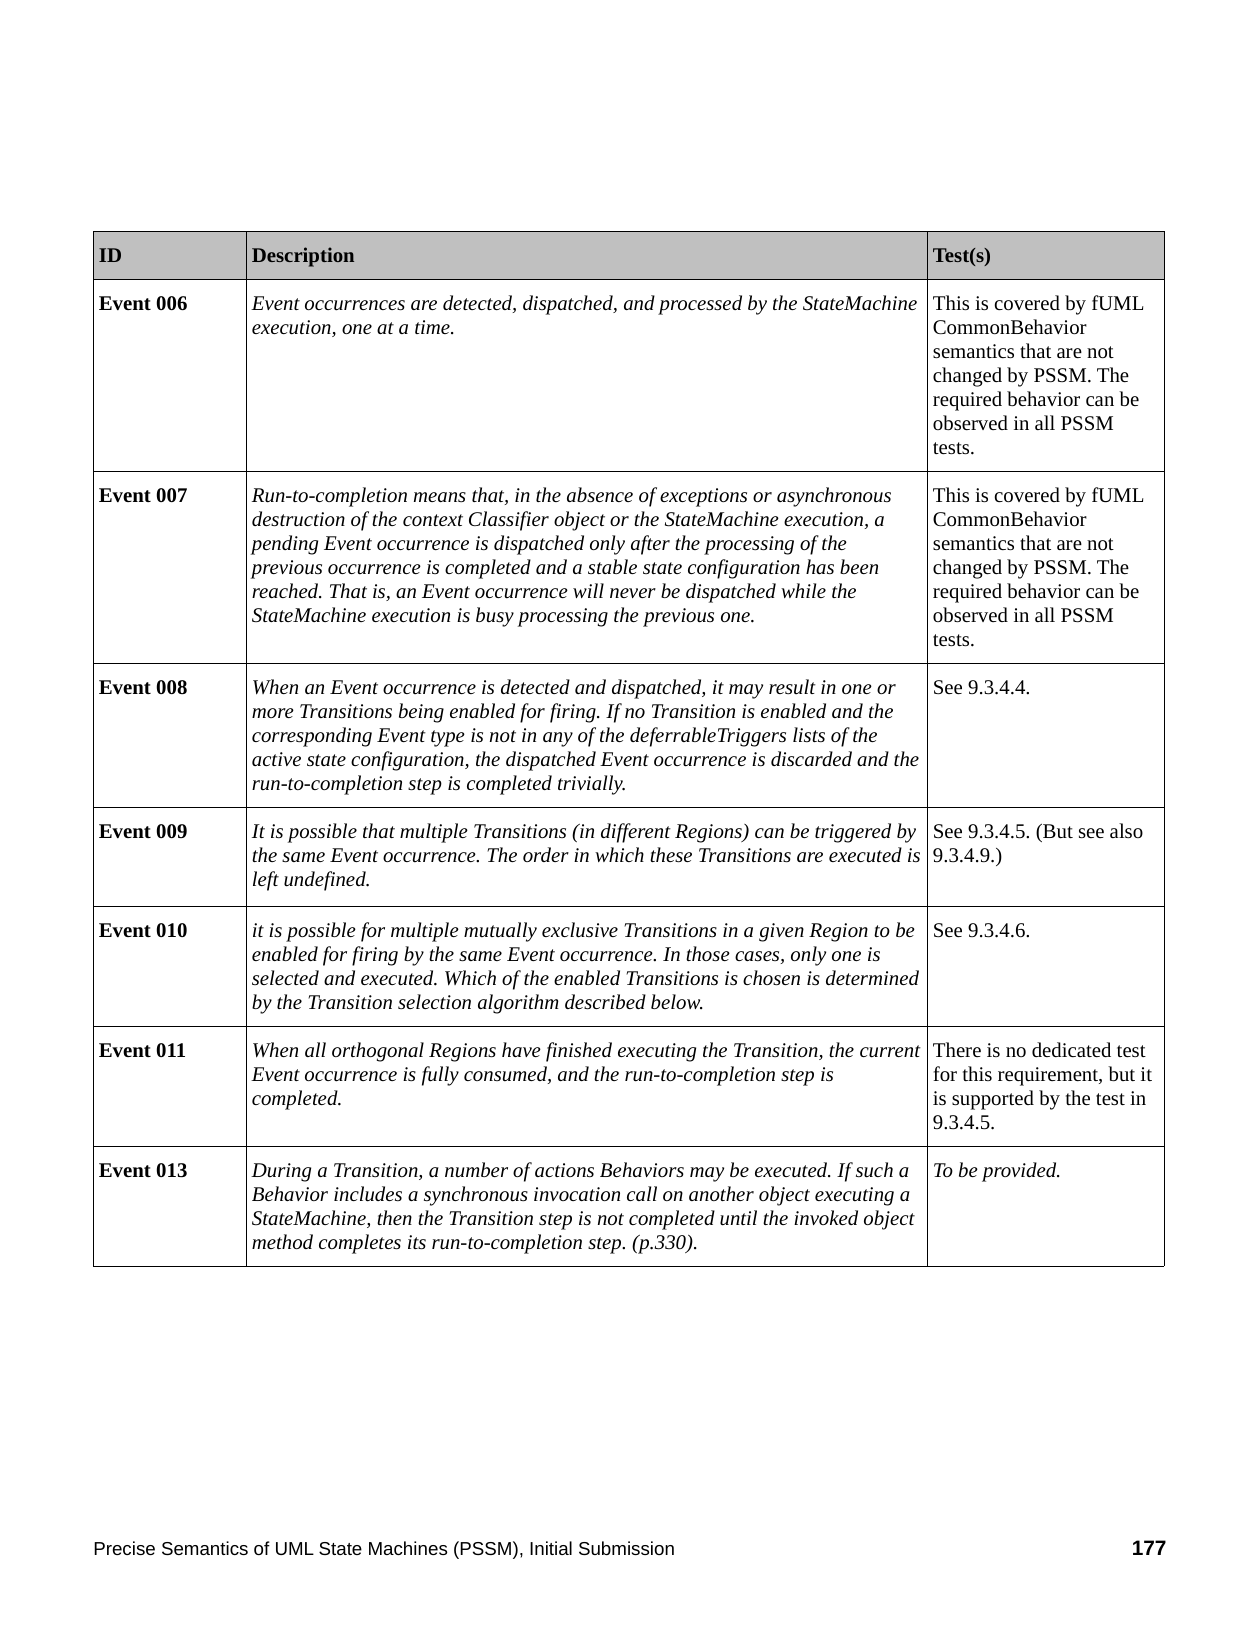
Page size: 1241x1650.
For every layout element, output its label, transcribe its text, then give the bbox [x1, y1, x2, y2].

table_cell Event 013 [94, 1147, 246, 1266]
table_cell When an Event occurrence is detected and dispatched, it may result in one or more Transitions being enabled for firing. If no Transition is enabled and the corresponding Event type is not in any of the deferrableTriggers lists of the active state configuration, the dispatched Event occurrence is discarded and the run-to-completion step is completed trivially. [247, 664, 927, 807]
table_cell See 9.3.4.4. [928, 664, 1164, 807]
table_cell Event 011 [94, 1027, 246, 1146]
table_header Description [247, 232, 927, 279]
table_cell Event 009 [94, 808, 246, 906]
table_cell It is possible that multiple Transitions (in different Regions) can be triggered by the same Event occurrence. The order in which these Transitions are executed is left undefined. [247, 808, 927, 906]
table_header Test(s) [928, 232, 1164, 279]
table_cell There is no dedicated test for this requirement, but it is supported by the test in 9.3.4.5. [928, 1027, 1164, 1146]
table_cell During a Transition, a number of actions Behaviors may be executed. If such a Behavior includes a synchronous invocation call on another object executing a StateMachine, then the Transition step is not completed until the invoked object method completes its run-to-completion step. (p.330). [247, 1147, 927, 1266]
table_cell This is covered by fUML CommonBehavior semantics that are not changed by PSSM. The required behavior can be observed in all PSSM tests. [928, 472, 1164, 663]
table_cell This is covered by fUML CommonBehavior semantics that are not changed by PSSM. The required behavior can be observed in all PSSM tests. [928, 280, 1164, 471]
table_cell When all orthogonal Regions have finished executing the Transition, the current Event occurrence is fully consumed, and the run-to-completion step is completed. [247, 1027, 927, 1146]
table_cell Run-to-completion means that, in the absence of exceptions or asynchronous destruction of the context Classifier object or the StateMachine execution, a pending Event occurrence is dispatched only after the processing of the previous occurrence is completed and a stable state configuration has been reached. That is, an Event occurrence will never be dispatched while the StateMachine execution is busy processing the previous one. [247, 472, 927, 663]
table_cell it is possible for multiple mutually exclusive Transitions in a given Region to be enabled for firing by the same Event occurrence. In those cases, only one is selected and executed. Which of the enabled Transitions is chosen is determined by the Transition selection algorithm described below. [247, 907, 927, 1026]
table_cell Event 010 [94, 907, 246, 1026]
table_cell See 9.3.4.5. (But see also 9.3.4.9.) [928, 808, 1164, 906]
table_cell Event 006 [94, 280, 246, 471]
table_cell Event occurrences are detected, dispatched, and processed by the StateMachine execution, one at a time. [247, 280, 927, 471]
table_cell To be provided. [928, 1147, 1164, 1266]
table_cell See 9.3.4.6. [928, 907, 1164, 1026]
table_header ID [94, 232, 246, 279]
table_cell Event 008 [94, 664, 246, 807]
table_cell Event 007 [94, 472, 246, 663]
